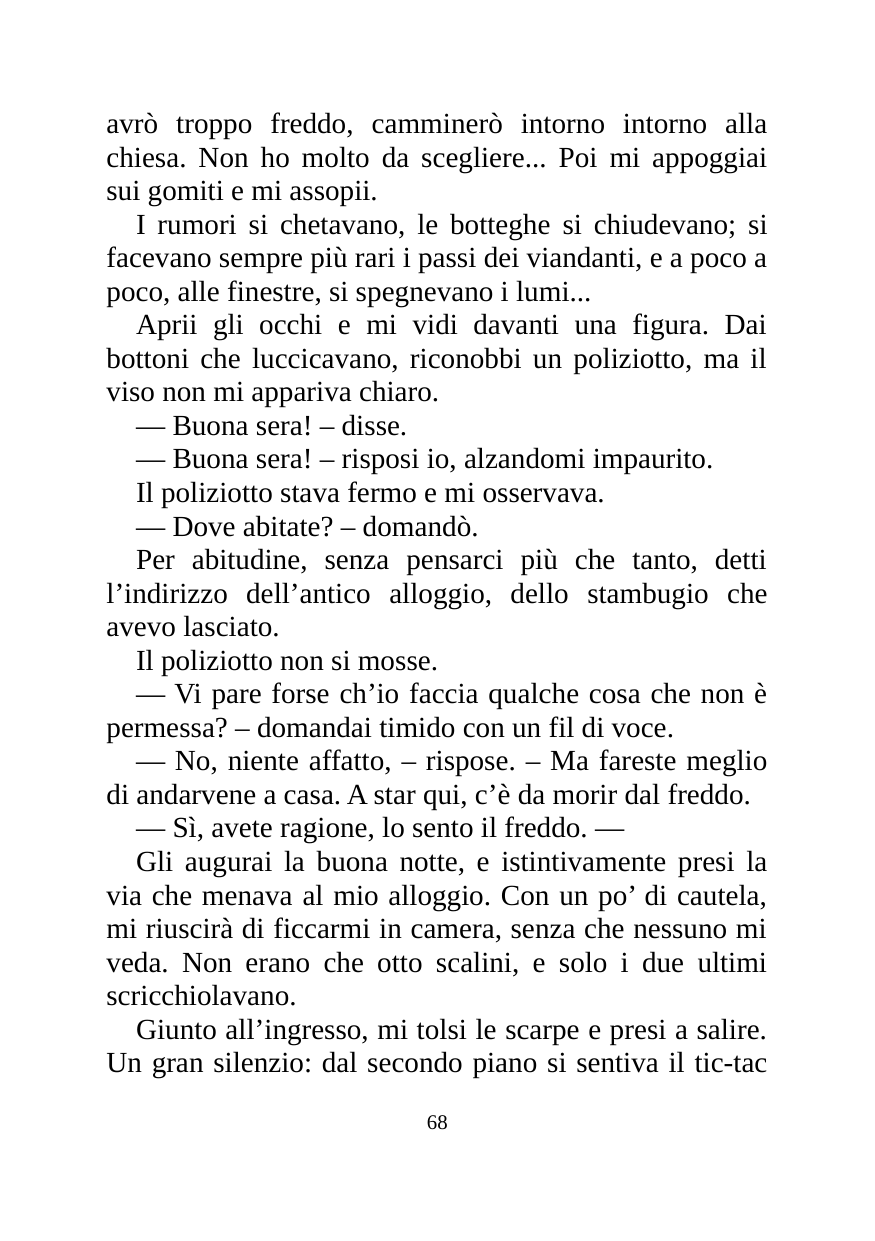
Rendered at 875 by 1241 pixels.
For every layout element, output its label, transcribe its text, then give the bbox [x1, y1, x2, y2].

text Aprii gli occhi e mi vidi davanti una figura. Dai bottoni che luccicavano, riconobbi un poliziotto, ma il viso non mi appariva chiaro. [106, 307, 768, 408]
text I rumori si chetavano, le botteghe si chiudevano; si facevano sempre più rari i passi dei viandanti, e a poco a poco, alle finestre, si spegnevano i lumi... [106, 207, 768, 307]
text Gli augurai la buona notte, e istintivamente presi la via che menava al mio alloggio. Con un po’ di cautela, mi riuscirà di ficcarmi in camera, senza che nessuno mi veda. Non erano che otto scalini, e solo i due ultimi scricchiolavano. [106, 844, 768, 1012]
text Per abitudine, senza pensarci più che tanto, detti l’indirizzo dell’antico alloggio, dello stambugio che avevo lasciato. [106, 542, 768, 643]
text — Vi pare forse ch’io faccia qualche cosa che non è permessa? – domandai timido con un fil di voce. [106, 676, 768, 743]
text — Buona sera! – risposi io, alzandomi impaurito. [106, 442, 768, 475]
text Il poliziotto non si mosse. [106, 643, 768, 676]
text — No, niente affatto, – rispose. – Ma fareste meglio di andarvene a casa. A star qui, c’è da morir dal freddo. [106, 743, 768, 811]
text — Sì, avete ragione, lo sento il freddo. — [106, 811, 768, 844]
text Giunto all’ingresso, mi tolsi le scarpe e presi a salire. Un gran silenzio: dal secondo piano si sentiva il tic-tac [106, 1012, 768, 1079]
text — Dove abitate? – domandò. [106, 509, 768, 542]
text Il poliziotto stava fermo e mi osservava. [106, 475, 768, 509]
text avrò troppo freddo, camminerò intorno intorno alla chiesa. Non ho molto da scegliere... Poi mi appoggiai sui gomiti e mi assopii. [106, 106, 768, 207]
text — Buona sera! – disse. [106, 408, 768, 442]
